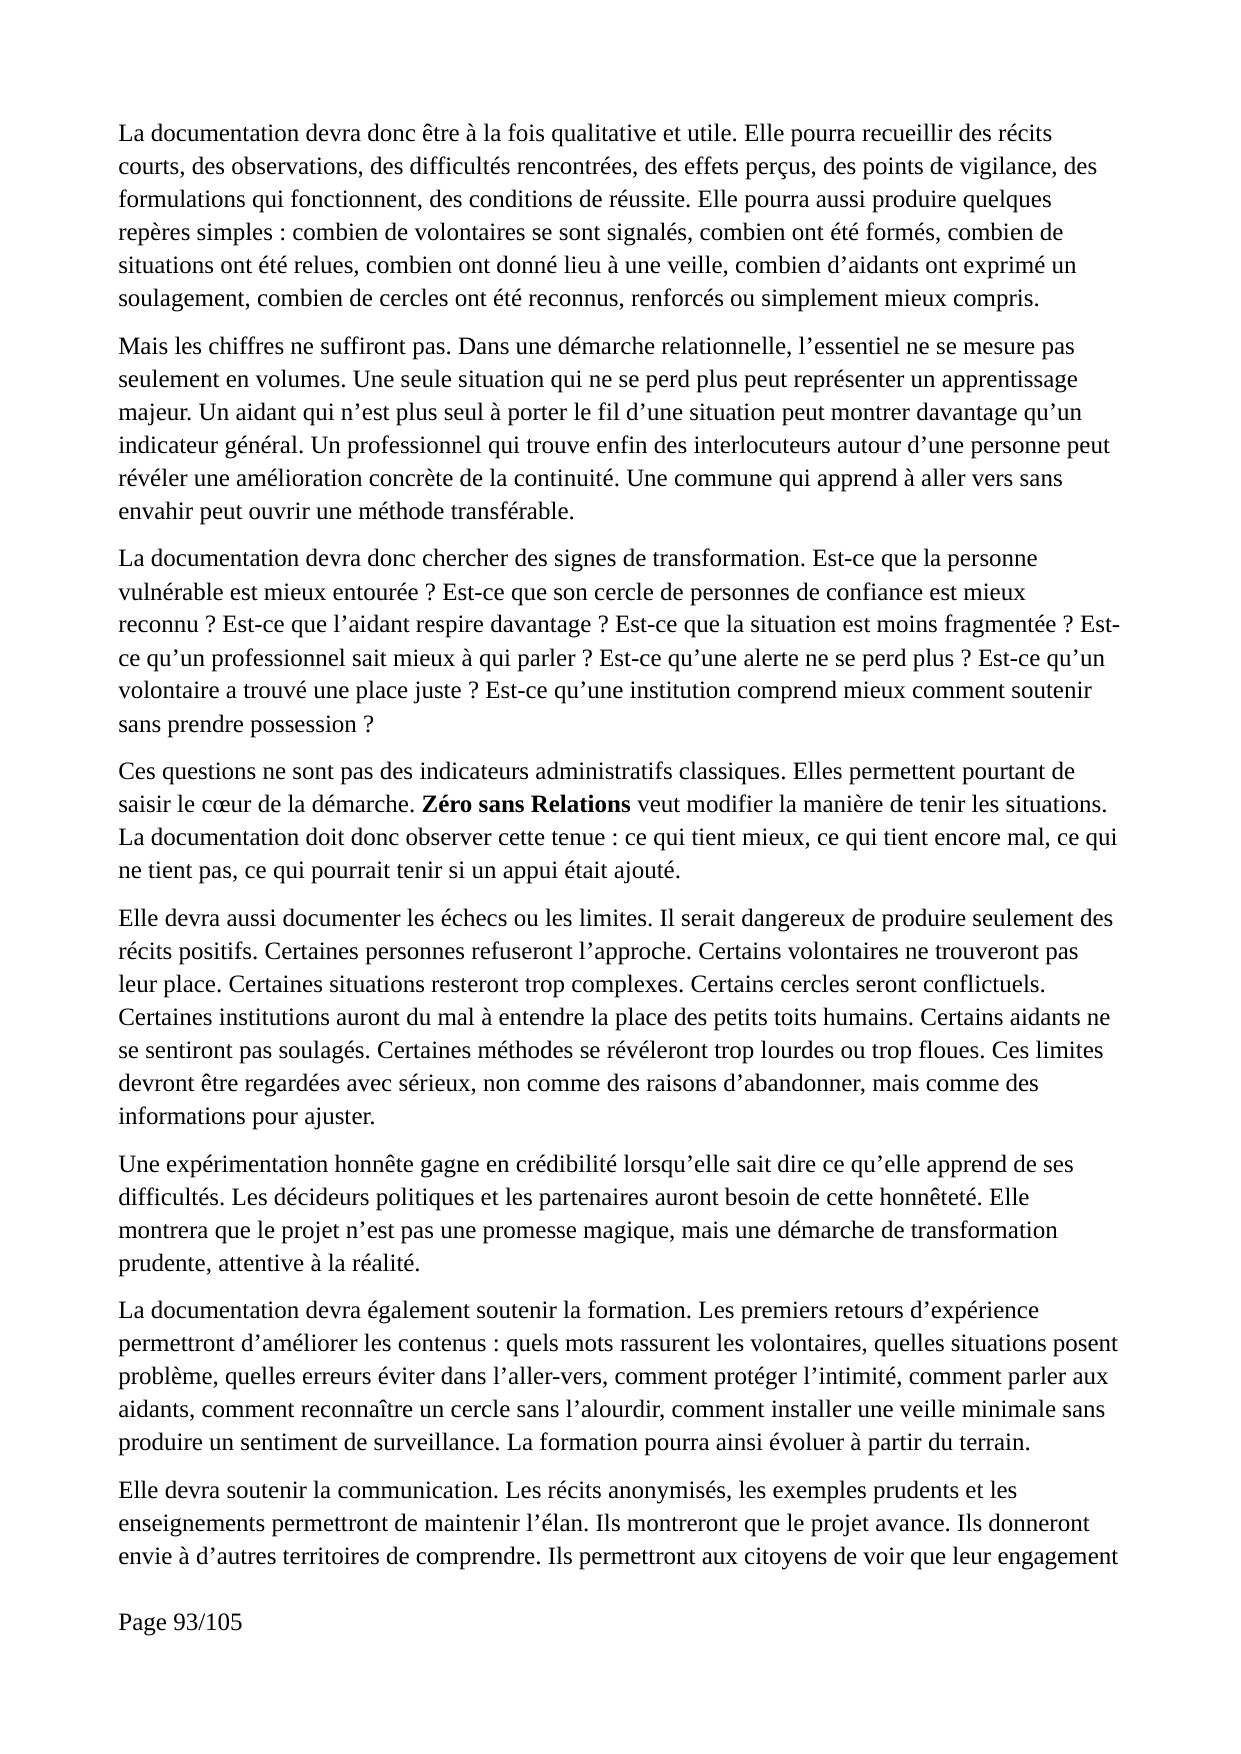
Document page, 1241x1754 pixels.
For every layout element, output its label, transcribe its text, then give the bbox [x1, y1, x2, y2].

text La documentation devra également soutenir la formation. Les premiers retours d’expérience permettront d’améliorer les contenus : quels mots rassurent les volontaires, quelles situations posent problème, quelles erreurs éviter dans l’aller-vers, comment protéger l’intimité, comment parler aux aidants, comment reconnaître un cercle sans l’alourdir, comment installer une veille minimale sans produire un sentiment de surveillance. La formation pourra ainsi évoluer à partir du terrain. [118, 1295, 1122, 1456]
text La documentation devra donc chercher des signes de transformation. Est-ce que la personne vulnérable est mieux entourée ? Est-ce que son cercle de personnes de confiance est mieux reconnu ? Est-ce que l’aidant respire davantage ? Est-ce que la situation est moins fragmentée ? Est-ce qu’un professionnel sait mieux à qui parler ? Est-ce qu’une alerte ne se perd plus ? Est-ce qu’un volontaire a trouvé une place juste ? Est-ce qu’une institution comprend mieux comment soutenir sans prendre possession ? [118, 543, 1122, 737]
text Elle devra aussi documenter les échecs ou les limites. Il serait dangereux de produire seulement des récits positifs. Certaines personnes refuseront l’approche. Certains volontaires ne trouveront pas leur place. Certaines situations resteront trop complexes. Certains cercles seront conflictuels. Certaines institutions auront du mal à entendre la place des petits toits humains. Certains aidants ne se sentiront pas soulagés. Certaines méthodes se révéleront trop lourdes ou trop floues. Ces limites devront être regardées avec sérieux, non comme des raisons d’abandonner, mais comme des informations pour ajuster. [118, 903, 1122, 1130]
text Mais les chiffres ne suffiront pas. Dans une démarche relationnelle, l’essentiel ne se mesure pas seulement en volumes. Une seule situation qui ne se perd plus peut représenter un apprentissage majeur. Un aidant qui n’est plus seul à porter le fil d’une situation peut montrer davantage qu’un indicateur général. Un professionnel qui trouve enfin des interlocuteurs autour d’une personne peut révéler une amélioration concrète de la continuité. Une commune qui apprend à aller vers sans envahir peut ouvrir une méthode transférable. [118, 331, 1122, 525]
text Une expérimentation honnête gagne en crédibilité lorsqu’elle sait dire ce qu’elle apprend de ses difficultés. Les décideurs politiques et les partenaires auront besoin de cette honnêteté. Elle montrera que le projet n’est pas une promesse magique, mais une démarche de transformation prudente, attentive à la réalité. [118, 1149, 1122, 1276]
text La documentation devra donc être à la fois qualitative et utile. Elle pourra recueillir des récits courts, des observations, des difficultés rencontrées, des effets perçus, des points de vigilance, des formulations qui fonctionnent, des conditions de réussite. Elle pourra aussi produire quelques repères simples : combien de volontaires se sont signalés, combien ont été formés, combien de situations ont été relues, combien ont donné lieu à une veille, combien d’aidants ont exprimé un soulagement, combien de cercles ont été reconnus, renforcés ou simplement mieux compris. [118, 118, 1122, 312]
text Ces questions ne sont pas des indicateurs administratifs classiques. Elles permettent pourtant de saisir le cœur de la démarche. Zéro sans Relations veut modifier la manière de tenir les situations. La documentation doit donc observer cette tenue : ce qui tient mieux, ce qui tient encore mal, ce qui ne tient pas, ce qui pourrait tenir si un appui était ajouté. [118, 756, 1122, 884]
text Elle devra soutenir la communication. Les récits anonymisés, les exemples prudents et les enseignements permettront de maintenir l’élan. Ils montreront que le projet avance. Ils donneront envie à d’autres territoires de comprendre. Ils permettront aux citoyens de voir que leur engagement [118, 1475, 1122, 1570]
